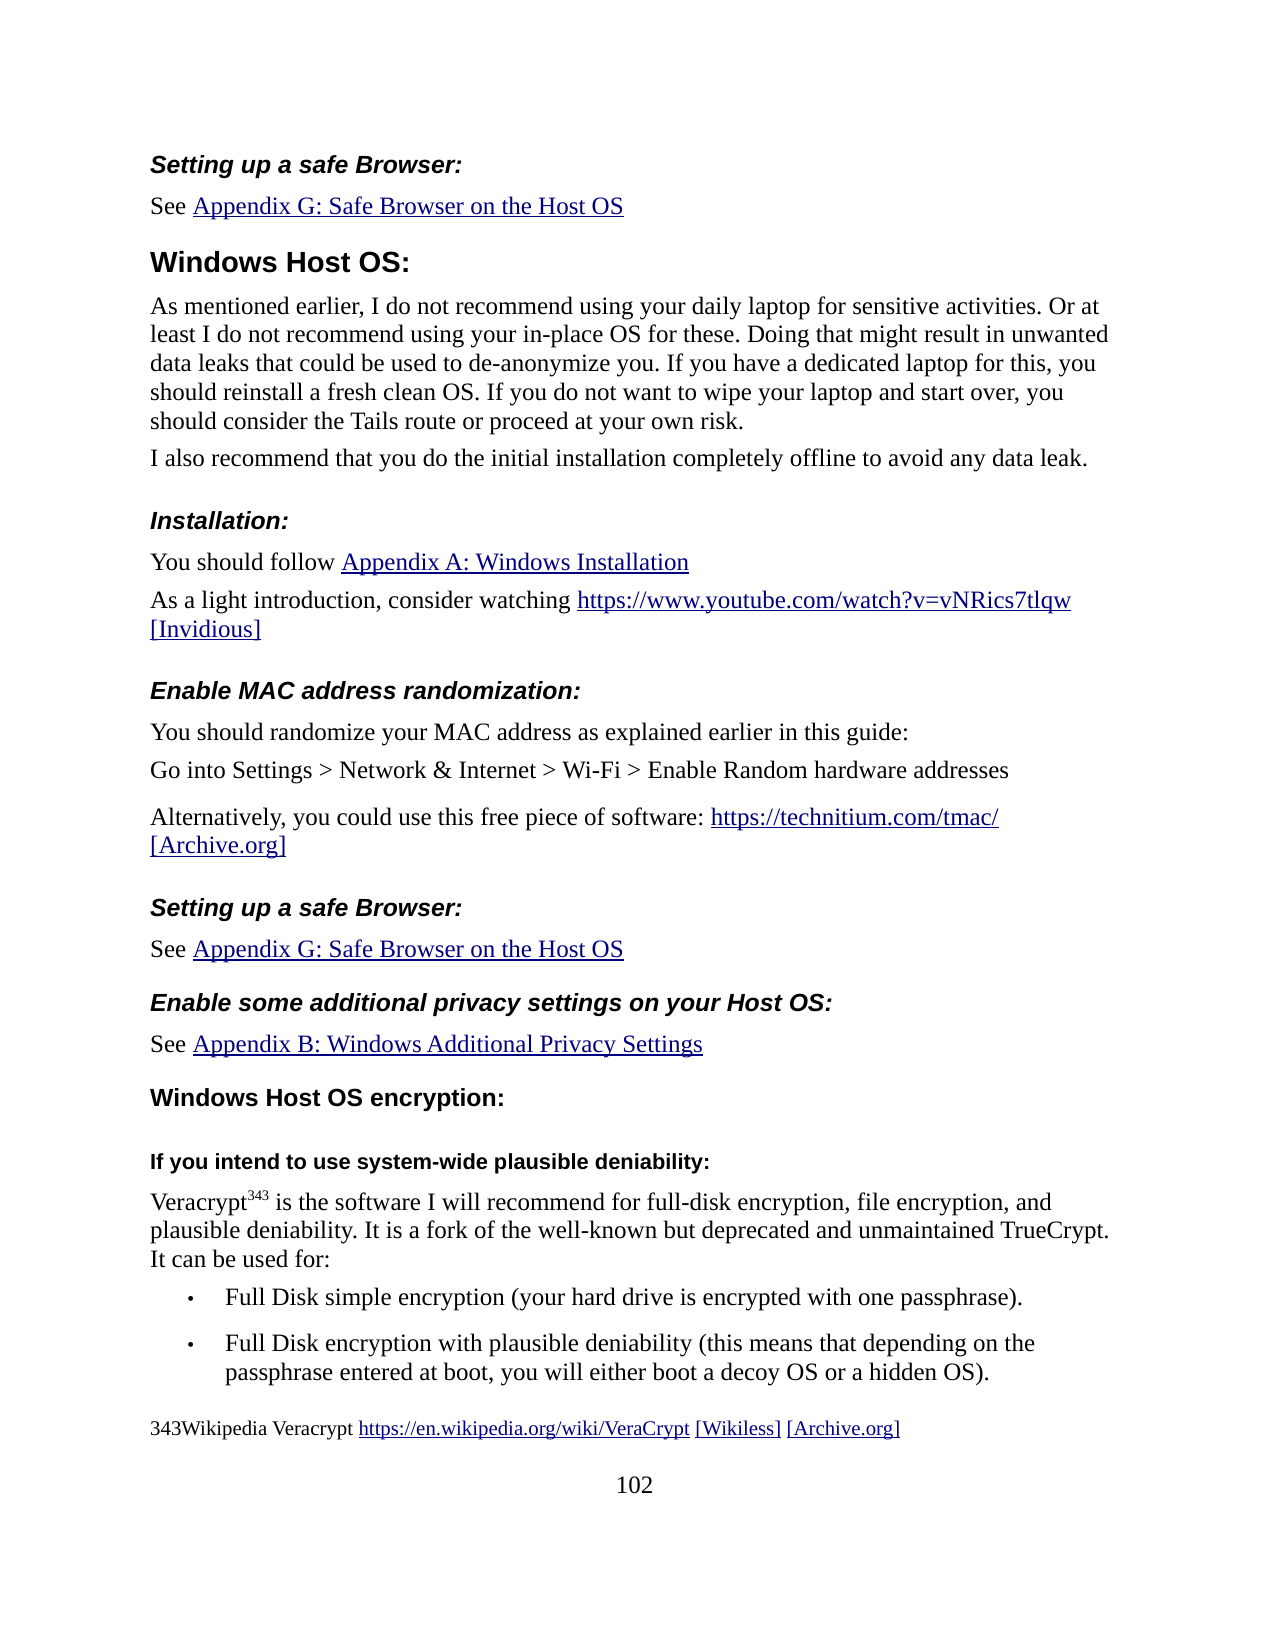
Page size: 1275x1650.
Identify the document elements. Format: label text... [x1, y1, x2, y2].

text See Appendix G: Safe Browser on the Host OS [150, 191, 1125, 220]
subtitle Enable MAC address randomization: [150, 676, 1125, 705]
text I also recommend that you do the initial installation completely offline to avoid any data leak. [150, 443, 1125, 472]
subtitle Enable some additional privacy settings on your Host OS: [150, 988, 1125, 1017]
text Veracrypt is the software I will recommend for full-disk encryption, file encryption, and plausible deniability. It is a fork of the well-known but deprecated and unmaintained TrueCrypt. It can be used for: [150, 1187, 1125, 1273]
subtitle Windows Host OS encryption: [150, 1083, 1125, 1111]
text See Appendix G: Safe Browser on the Host OS [150, 934, 1125, 963]
list Full Disk encryption with plausible deniability (this means that depending on the passphrase entered at boot, you will either boot a decoy OS or a hidden OS). [187, 1328, 1125, 1386]
text You should follow Appendix A: Windows Installation [150, 547, 1125, 576]
text See Appendix B: Windows Additional Privacy Settings [150, 1029, 1125, 1058]
subtitle Setting up a safe Browser: [150, 150, 1125, 178]
text You should randomize your MAC address as explained earlier in this guide: [150, 717, 1125, 746]
list Full Disk simple encryption (your hard drive is encrypted with one passphrase). [187, 1282, 1125, 1311]
text Go into Settings > Network & Internet > Wi-Fi > Enable Random hardware addresses [150, 755, 1125, 784]
text As mentioned earlier, I do not recommend using your daily laptop for sensitive activities. Or at least I do not recommend using your in-place OS for these. Doing that might result in unwanted data leaks that could be used to de-anonymize you. If you have a dedicated laptop for this, you should reinstall a fresh clean OS. If you do not want to wipe your laptop and start over, you should consider the Tails route or proceed at your own risk. [150, 291, 1125, 434]
text Wikipedia Veracrypt https://en.wikipedia.org/wiki/VeraCrypt [Wikiless] [Archive.org] [150, 1416, 1125, 1440]
text Alternatively, you could use this free piece of software: https://technitium.com/tmac/ [Archive.org] [150, 802, 1125, 859]
subtitle Setting up a safe Browser: [150, 893, 1125, 922]
subtitle If you intend to use system-wide plausible deniability: [150, 1149, 1125, 1174]
subtitle Installation: [150, 506, 1125, 535]
text As a light introduction, consider watching https://www.youtube.com/watch?v=vNRics7tlqw [Invidious] [150, 585, 1125, 642]
subtitle Windows Host OS: [150, 245, 1125, 278]
